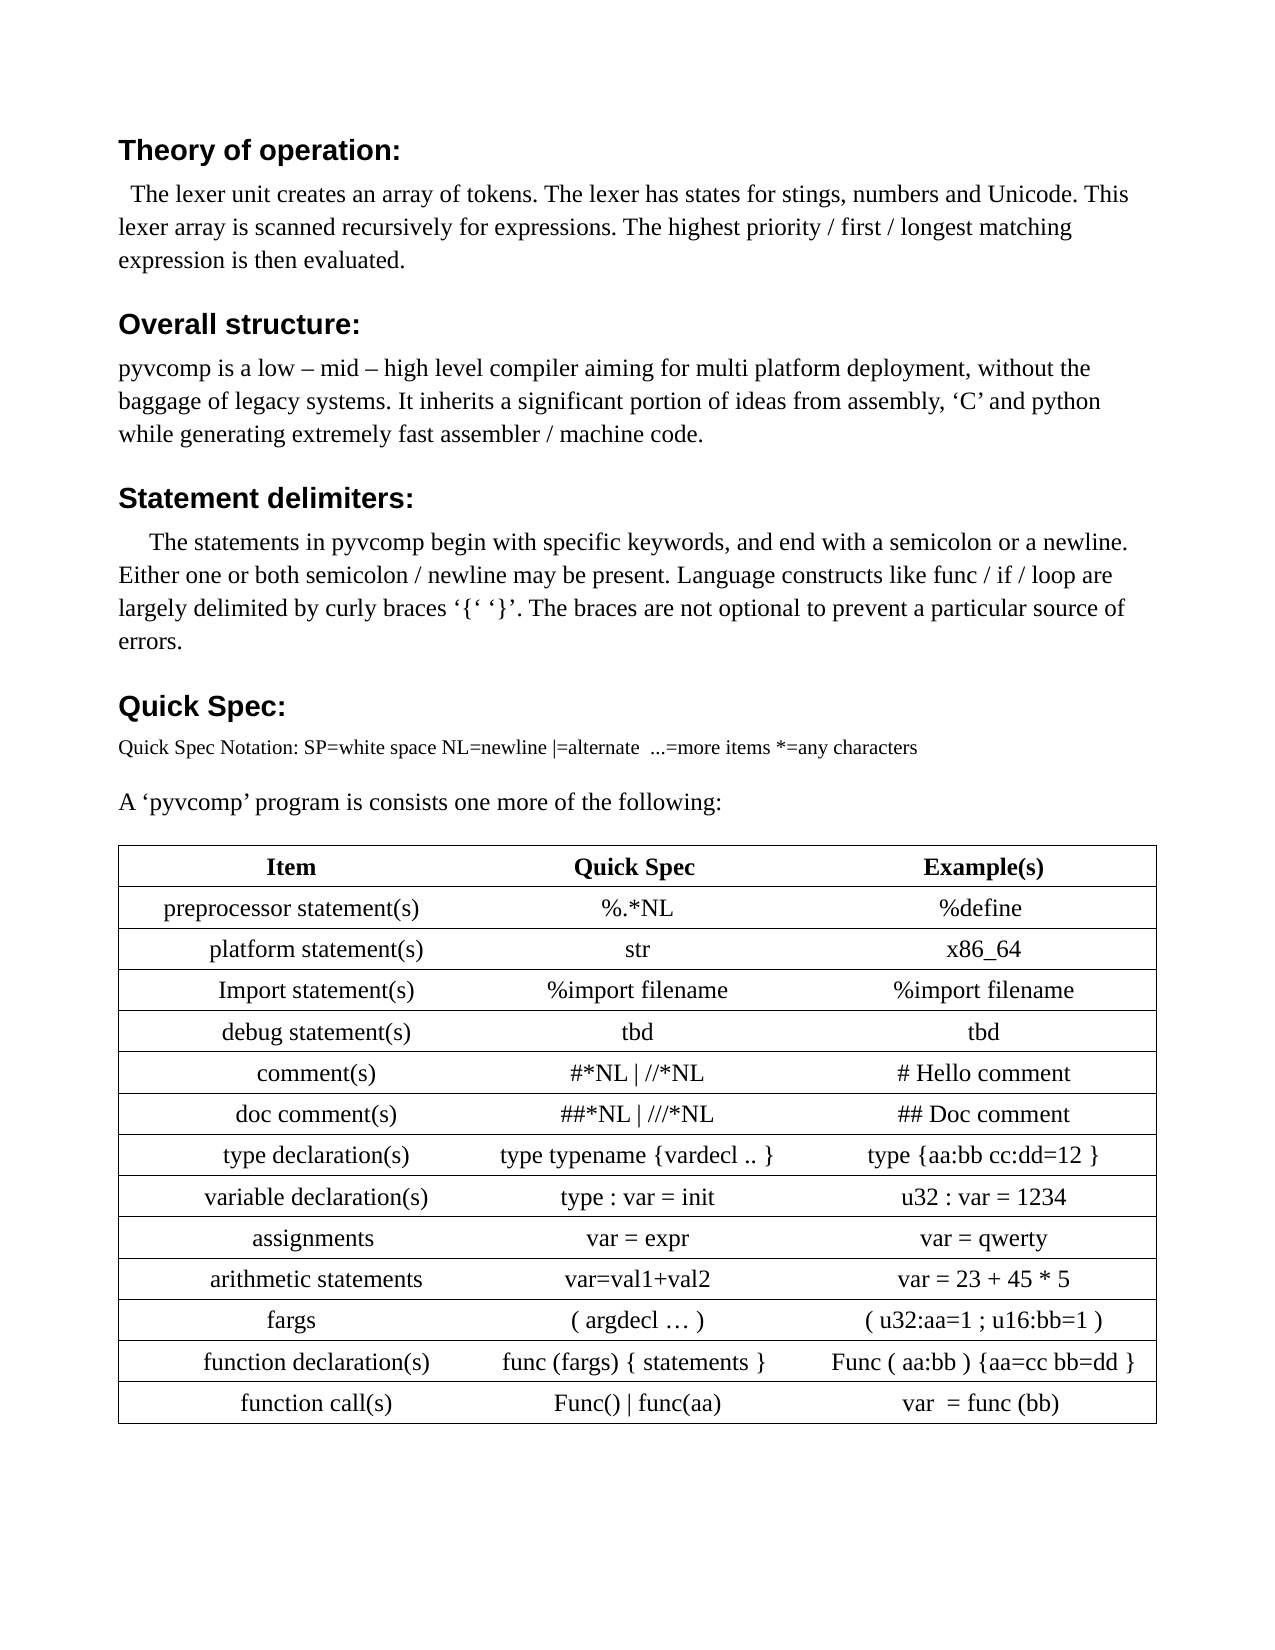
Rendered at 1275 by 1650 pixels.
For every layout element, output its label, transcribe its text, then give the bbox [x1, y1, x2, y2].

table_cell %import filename [464, 970, 811, 1010]
table_cell var = qwerty [811, 1217, 1156, 1257]
table_cell function declaration(s) [119, 1341, 464, 1381]
table_cell preprocessor statement(s) [119, 887, 464, 927]
table_cell fargs [119, 1300, 464, 1340]
table_cell ( u32:aa=1 ; u16:bb=1 ) [811, 1300, 1156, 1340]
table_cell type declaration(s) [119, 1135, 464, 1175]
table_cell %.*NL [464, 887, 811, 927]
table_cell # Hello comment [811, 1052, 1156, 1092]
table_header Quick Spec [464, 846, 811, 886]
table_cell Import statement(s) [119, 970, 464, 1010]
text The statements in pyvcomp begin with specific keywords, and end with a semicolon or a newline. Either one or both semicolon / newline may be present. Language constructs like func / if / loop are largely delimited by curly braces ‘{‘ ‘}’. The braces are not optional to prevent a particular source of errors. [118, 527, 1157, 655]
table_cell u32 : var = 1234 [811, 1176, 1156, 1216]
table_cell func (fargs) { statements } [464, 1341, 811, 1381]
subtitle Quick Spec: [118, 688, 1157, 722]
subtitle Statement delimiters: [118, 481, 1157, 515]
table_cell tbd [464, 1011, 811, 1051]
table_cell x86_64 [811, 929, 1156, 969]
table_cell var = 23 + 45 * 5 [811, 1259, 1156, 1299]
table_cell doc comment(s) [119, 1094, 464, 1134]
table_cell variable declaration(s) [119, 1176, 464, 1216]
table_cell function call(s) [119, 1382, 464, 1422]
table_cell Func() | func(aa) [464, 1382, 811, 1422]
text Quick Spec Notation: SP=white space NL=newline |=alternate ...=more items *=any characters [118, 734, 1157, 759]
table_cell %define [811, 887, 1156, 927]
table_cell var = func (bb) [811, 1382, 1156, 1422]
table_cell var=val1+val2 [464, 1259, 811, 1299]
table_cell assignments [119, 1217, 464, 1257]
table_cell %import filename [811, 970, 1156, 1010]
table_cell debug statement(s) [119, 1011, 464, 1051]
table_cell #*NL | //*NL [464, 1052, 811, 1092]
text pyvcomp is a low – mid – high level compiler aiming for multi platform deployment, without the baggage of legacy systems. It inherits a significant portion of ideas from assembly, ‘C’ and python while generating extremely fast assembler / machine code. [118, 353, 1157, 448]
text A ‘pyvcomp’ program is consists one more of the following: [118, 787, 1157, 816]
table_cell type : var = init [464, 1176, 811, 1216]
text The lexer unit creates an array of tokens. The lexer has states for stings, numbers and Unicode. This lexer array is scanned recursively for expressions. The highest priority / first / longest matching expression is then evaluated. [118, 179, 1157, 273]
subtitle Theory of operation: [118, 133, 1157, 166]
table_header Example(s) [811, 846, 1156, 886]
subtitle Overall structure: [118, 307, 1157, 341]
table_header Item [119, 846, 464, 886]
table_cell var = expr [464, 1217, 811, 1257]
table_cell Func ( aa:bb ) {aa=cc bb=dd } [811, 1341, 1156, 1381]
table_cell type {aa:bb cc:dd=12 } [811, 1135, 1156, 1175]
table_cell str [464, 929, 811, 969]
table_cell type typename {vardecl .. } [464, 1135, 811, 1175]
table_cell ( argdecl … ) [464, 1300, 811, 1340]
table_cell ## Doc comment [811, 1094, 1156, 1134]
table_cell platform statement(s) [119, 929, 464, 969]
table_cell tbd [811, 1011, 1156, 1051]
table_cell ##*NL | ///*NL [464, 1094, 811, 1134]
table_cell comment(s) [119, 1052, 464, 1092]
table_cell arithmetic statements [119, 1259, 464, 1299]
